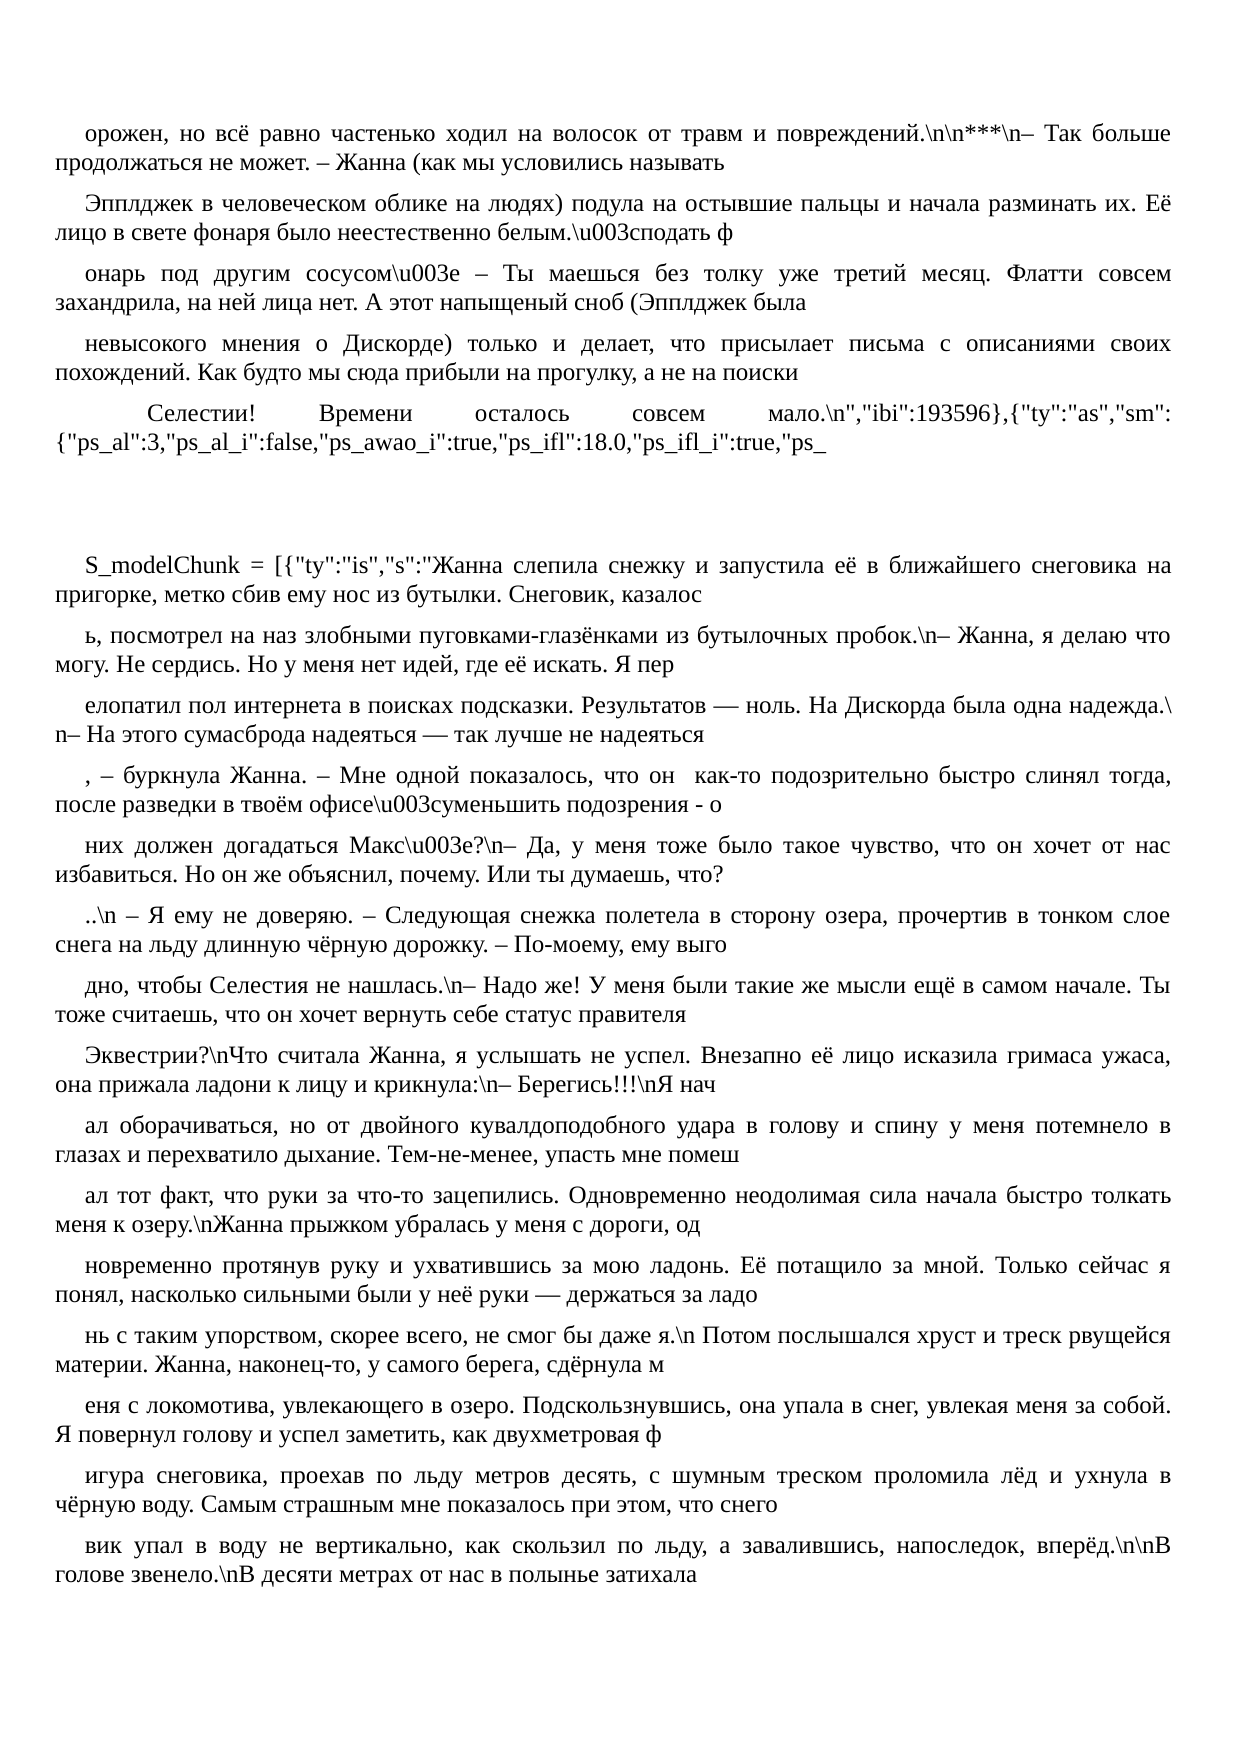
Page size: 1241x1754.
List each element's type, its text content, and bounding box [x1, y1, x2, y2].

text онарь под другим сосусом\u003e – Ты маешься без толку уже третий месяц. Флатти совсем захандрила, на ней лица нет. А этот напыщеный сноб (Эпплджек была [55, 258, 1172, 316]
text Селестии! Времени осталось совсем мало.\n","ibi":193596},{"ty":"as","sm":{"ps_al":3,"ps_al_i":false,"ps_awao_i":true,"ps_ifl":18.0,"ps_ifl_i":true,"ps_ [55, 398, 1172, 456]
text них должен догадаться Макс\u003e?\n– Да, у меня тоже было такое чувство, что он хочет от нас избавиться. Но он же объяснил, почему. Или ты думаешь, что? [55, 831, 1172, 888]
text дно, чтобы Селестия не нашлась.\n– Надо же! У меня были такие же мысли ещё в самом начале. Ты тоже считаешь, что он хочет вернуть себе статус правителя [55, 971, 1172, 1028]
text вик упал в воду не вертикально, как скользил по льду, а завалившись, напоследок, вперёд.\n\nВ голове звенело.\nВ десяти метрах от нас в полынье затихала [55, 1531, 1172, 1588]
text новременно протянув руку и ухватившись за мою ладонь. Её потащило за мной. Только сейчас я понял, насколько сильными были у неё руки — держаться за ладо [55, 1251, 1172, 1308]
text , – буркнула Жанна. – Мне одной показалось, что он как-то подозрительно быстро слинял тогда, после разведки в твоём офисе\u003cуменьшить подозрения - о [55, 761, 1172, 818]
text игура снеговика, проехав по льду метров десять, с шумным треском проломила лёд и ухнула в чёрную воду. Самым страшным мне показалось при этом, что снего [55, 1461, 1172, 1518]
text ал оборачиваться, но от двойного кувалдоподобного удара в голову и спину у меня потемнело в глазах и перехватило дыхание. Тем-не-менее, упасть мне помеш [55, 1111, 1172, 1168]
text Эквестрии?\nЧто считала Жанна, я услышать не успел. Внезапно её лицо исказила гримаса ужаса, она прижала ладони к лицу и крикнула:\n– Берегись!!!\nЯ нач [55, 1041, 1172, 1098]
text еня с локомотива, увлекающего в озеро. Подскользнувшись, она упала в снег, увлекая меня за собой. Я повернул голову и успел заметить, как двухметровая ф [55, 1391, 1172, 1448]
text елопатил пол интернета в поисках подсказки. Результатов — ноль. На Дискорда была одна надежда.\n– На этого сумасброда надеяться — так лучше не надеяться [55, 691, 1172, 748]
text ..\n – Я ему не доверяю. – Следующая снежка полетела в сторону озера, прочертив в тонком слое снега на льду длинную чёрную дорожку. – По-моему, ему выго [55, 901, 1172, 958]
text орожен, но всё равно частенько ходил на волосок от травм и повреждений.\n\n***\n– Так больше продолжаться не может. – Жанна (как мы условились называть [55, 118, 1172, 176]
text Эпплджек в человеческом облике на людях) подула на остывшие пальцы и начала разминать их. Её лицо в свете фонаря было неестественно белым.\u003cподать ф [55, 188, 1172, 246]
text невысокого мнения о Дискорде) только и делает, что присылает письма с описаниями своих похождений. Как будто мы сюда прибыли на прогулку, а не на поиски [55, 328, 1172, 386]
text ь, посмотрел на наз злобными пуговками-глазёнками из бутылочных пробок.\n– Жанна, я делаю что могу. Не сердись. Но у меня нет идей, где её искать. Я пер [55, 621, 1172, 678]
text нь с таким упорством, скорее всего, не смог бы даже я.\n Потом послышался хруст и треск рвущейся материи. Жанна, наконец-то, у самого берега, сдёрнула м [55, 1321, 1172, 1378]
text S_modelChunk = [{"ty":"is","s":"Жанна слепила снежку и запустила её в ближайшего снеговика на пригорке, метко сбив ему нос из бутылки. Снеговик, казалос [55, 551, 1172, 608]
text ал тот факт, что руки за что-то зацепились. Одновременно неодолимая сила начала быстро толкать меня к озеру.\nЖанна прыжком убралась у меня с дороги, од [55, 1181, 1172, 1238]
